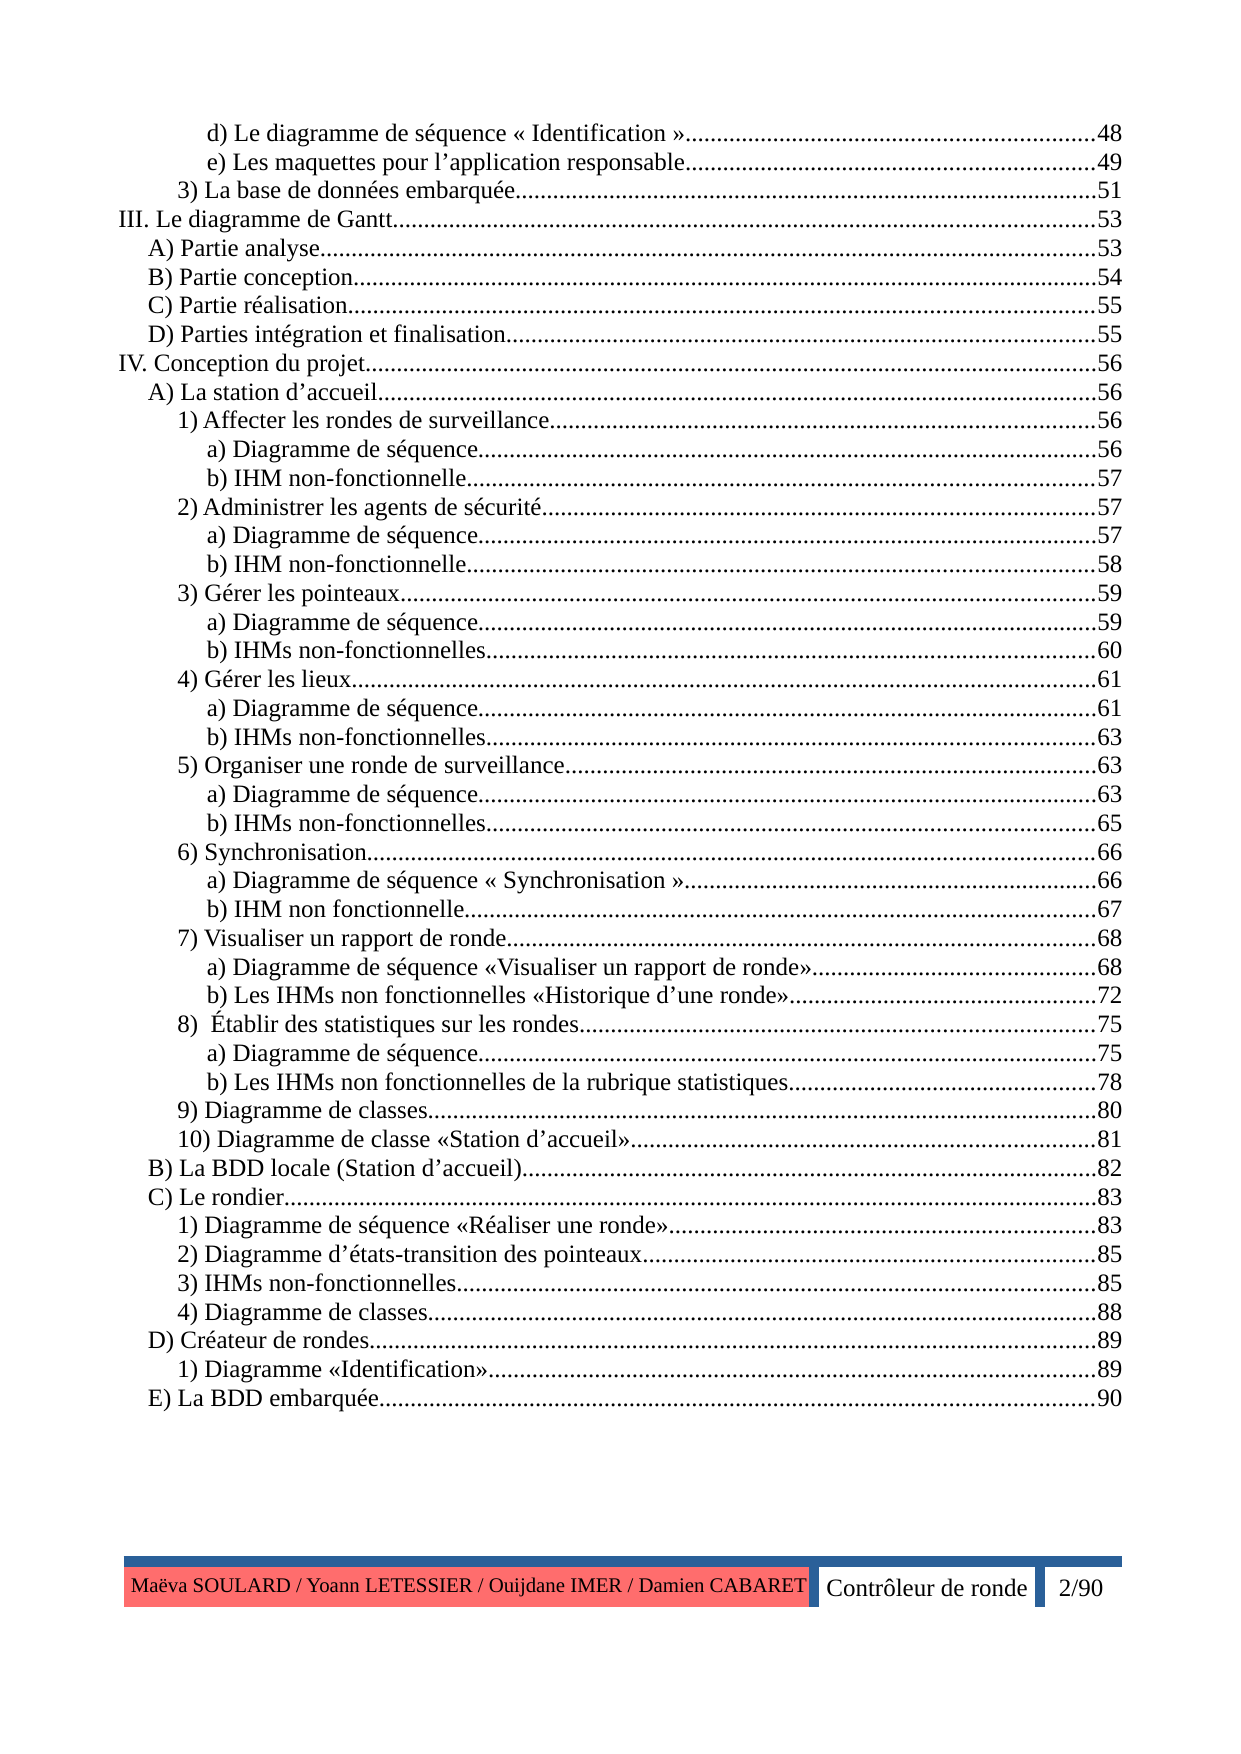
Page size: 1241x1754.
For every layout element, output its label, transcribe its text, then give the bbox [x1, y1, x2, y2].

text 2) Diagramme d’états-transition des pointeaux 85 [177, 1239, 1122, 1268]
text b) IHMs non-fonctionnelles 63 [207, 722, 1122, 751]
text d) Le diagramme de séquence « Identification » 48 [207, 118, 1122, 147]
text 6) Synchronisation 66 [177, 837, 1122, 866]
text b) IHMs non-fonctionnelles 65 [207, 808, 1122, 837]
text 1) Diagramme «Identification» 89 [177, 1354, 1122, 1383]
text 10) Diagramme de classe «Station d’accueil» 81 [177, 1124, 1122, 1153]
text B) La BDD locale (Station d’accueil) 82 [148, 1153, 1122, 1182]
text D) Parties intégration et finalisation 55 [148, 319, 1122, 348]
text b) IHMs non-fonctionnelles 60 [207, 636, 1122, 664]
text 2) Administrer les agents de sécurité 57 [177, 492, 1122, 521]
text 5) Organiser une ronde de surveillance 63 [177, 751, 1122, 779]
text C) Le rondier 83 [148, 1182, 1122, 1211]
text 4) Diagramme de classes 88 [177, 1297, 1122, 1326]
text 9) Diagramme de classes 80 [177, 1096, 1122, 1124]
text 4) Gérer les lieux 61 [177, 664, 1122, 693]
text a) Diagramme de séquence 63 [207, 779, 1122, 808]
text 3) Gérer les pointeaux 59 [177, 578, 1122, 607]
text b) IHM non-fonctionnelle 57 [207, 463, 1122, 492]
text a) Diagramme de séquence 59 [207, 607, 1122, 636]
text B) Partie conception 54 [148, 262, 1122, 291]
text E) La BDD embarquée 90 [148, 1383, 1122, 1412]
text a) Diagramme de séquence 75 [207, 1038, 1122, 1067]
text a) Diagramme de séquence 61 [207, 693, 1122, 722]
text a) Diagramme de séquence 57 [207, 521, 1122, 549]
text A) La station d’accueil 56 [148, 377, 1122, 406]
text IV. Conception du projet 56 [118, 348, 1122, 377]
text a) Diagramme de séquence 56 [207, 434, 1122, 463]
text b) IHM non fonctionnelle 67 [207, 894, 1122, 923]
text a) Diagramme de séquence «Visualiser un rapport de ronde» 68 [207, 952, 1122, 981]
text 3) IHMs non-fonctionnelles 85 [177, 1268, 1122, 1297]
text 3) La base de données embarquée 51 [177, 176, 1122, 204]
text 1) Diagramme de séquence «Réaliser une ronde» 83 [177, 1211, 1122, 1239]
text b) IHM non-fonctionnelle 58 [207, 549, 1122, 578]
text a) Diagramme de séquence « Synchronisation » 66 [207, 866, 1122, 894]
text b) Les IHMs non fonctionnelles «Historique d’une ronde» 72 [207, 981, 1122, 1009]
text 8) Établir des statistiques sur les rondes 75 [177, 1009, 1122, 1038]
text 1) Affecter les rondes de surveillance 56 [177, 406, 1122, 434]
text C) Partie réalisation 55 [148, 291, 1122, 319]
text III. Le diagramme de Gantt 53 [118, 204, 1122, 233]
text e) Les maquettes pour l’application responsable 49 [207, 147, 1122, 176]
text 7) Visualiser un rapport de ronde 68 [177, 923, 1122, 952]
text D) Créateur de rondes 89 [148, 1326, 1122, 1354]
text b) Les IHMs non fonctionnelles de la rubrique statistiques 78 [207, 1067, 1122, 1096]
text A) Partie analyse 53 [148, 233, 1122, 262]
